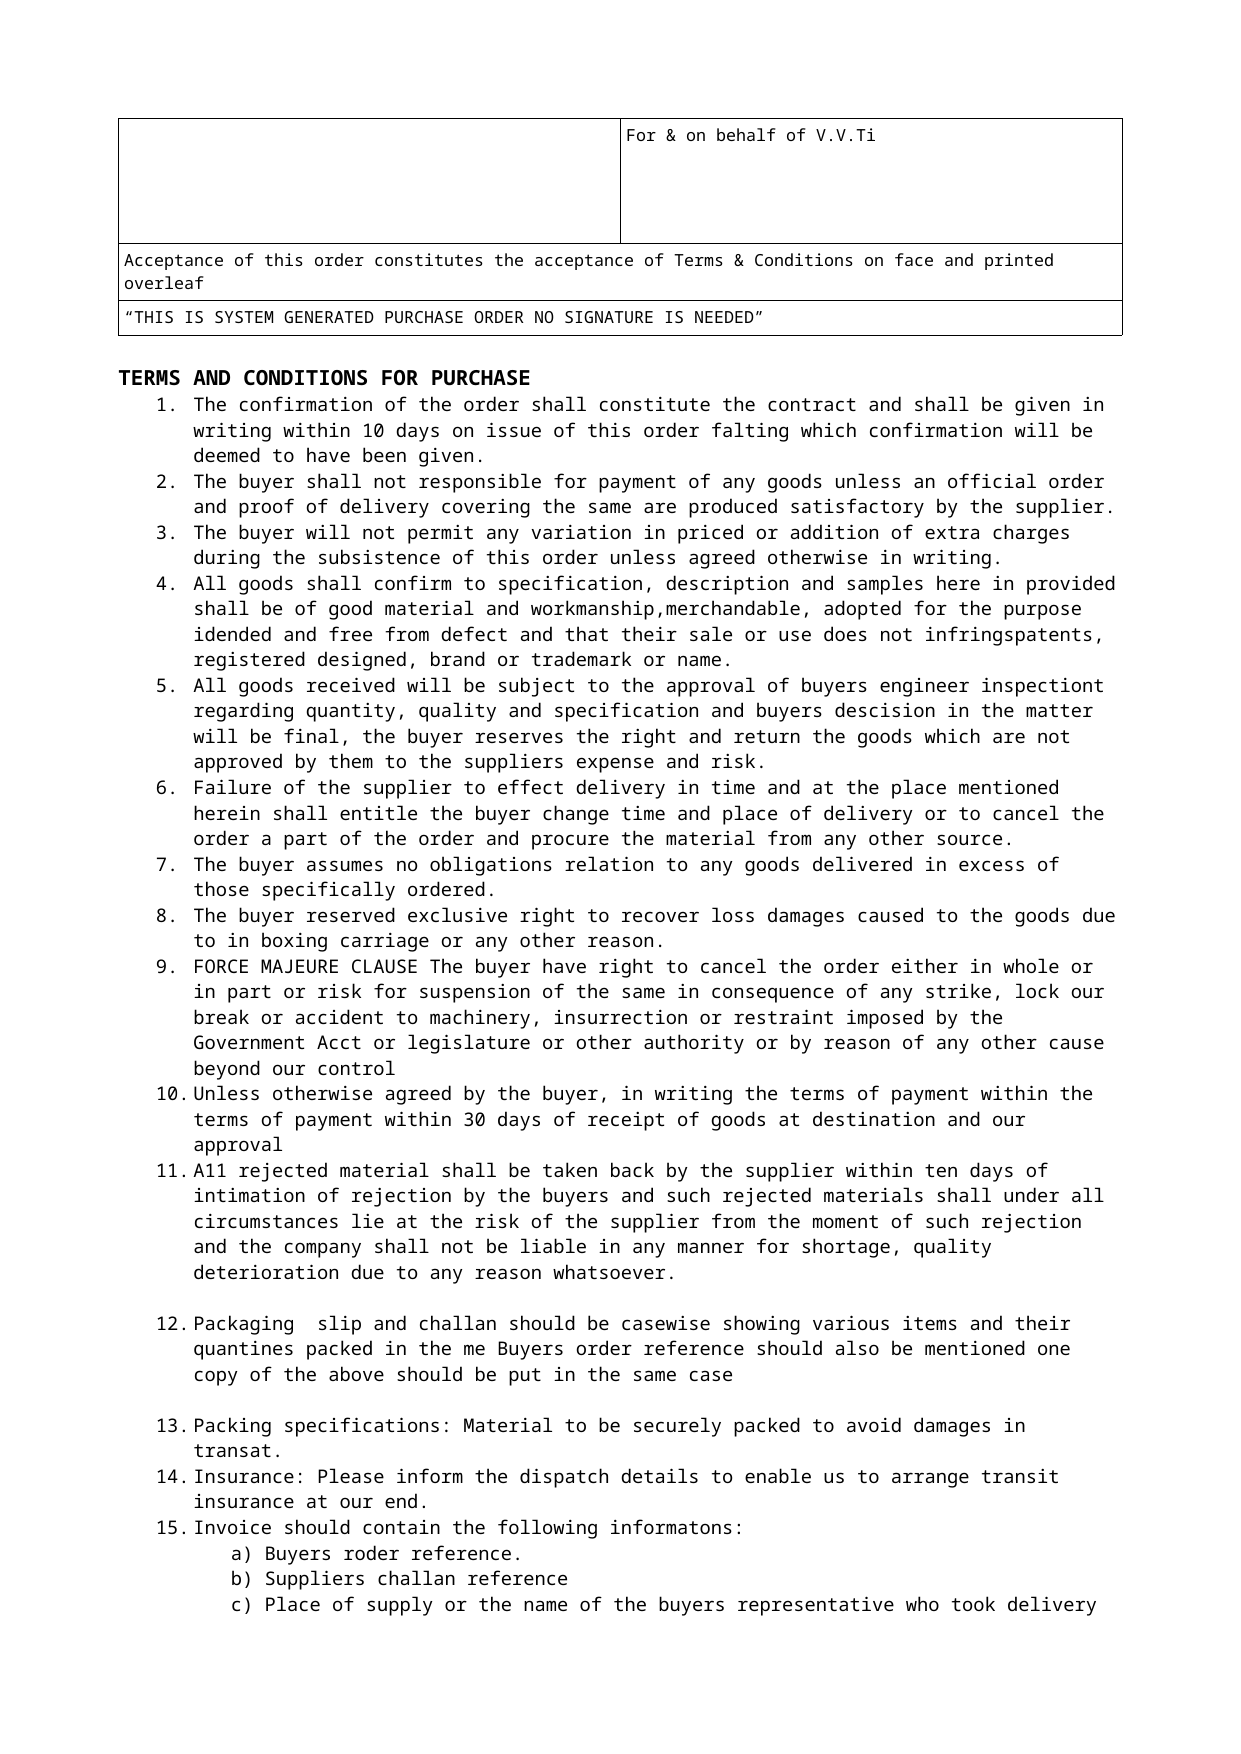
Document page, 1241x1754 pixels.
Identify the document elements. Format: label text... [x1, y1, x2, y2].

list c) Place of supply or the name of the buyers representative who took delivery [193, 1591, 1122, 1616]
list Packing specifications: Material to be securely packed to avoid damages in transat. [156, 1412, 1122, 1463]
list Unless otherwise agreed by the buyer, in writing the terms of payment within the terms of payment within 30 days of receipt of goods at destination and our approval [156, 1081, 1122, 1157]
list Insurance: Please inform the dispatch details to enable us to arrange transit insurance at our end. [156, 1463, 1122, 1514]
table_header For & on behalf of V.V.Ti [621, 119, 1122, 243]
list The confirmation of the order shall constitute the contract and shall be given in writing within 10 days on issue of this order falting which confirmation will be deemed to have been given. [156, 391, 1122, 468]
list The buyer shall not responsible for payment of any goods unless an official order and proof of delivery covering the same are produced satisfactory by the supplier. [156, 468, 1122, 519]
table_cell Acceptance of this order constitutes the acceptance of Terms & Conditions on face and printed overleaf [119, 244, 1122, 300]
list The buyer assumes no obligations relation to any goods delivered in excess of those specifically ordered. [156, 851, 1122, 902]
list Packaging slip and challan should be casewise showing various items and their quantines packed in the me Buyers order reference should also be mentioned one copy of the above should be put in the same case [156, 1310, 1122, 1387]
list All goods received will be subject to the approval of buyers engineer inspectiont regarding quantity, quality and specification and buyers descision in the matter will be final, the buyer reserves the right and return the goods which are not approved by them to the suppliers expense and risk. [156, 672, 1122, 774]
table_header [119, 119, 620, 243]
list Failure of the supplier to effect delivery in time and at the place mentioned herein shall entitle the buyer change time and place of delivery or to cancel the order a part of the order and procure the material from any other source. [156, 774, 1122, 851]
text TERMS AND CONDITIONS FOR PURCHASE [118, 363, 1122, 391]
list FORCE MAJEURE CLAUSE The buyer have right to cancel the order either in whole or in part or risk for suspension of the same in consequence of any strike, lock our break or accident to machinery, insurrection or restraint imposed by the Government Acct or legislature or other authority or by reason of any other cause beyond our control [156, 953, 1122, 1081]
list The buyer reserved exclusive right to recover loss damages caused to the goods due to in boxing carriage or any other reason. [156, 902, 1122, 953]
list All goods shall confirm to specification, description and samples here in provided shall be of good material and workmanship,merchandable, adopted for the purpose idended and free from defect and that their sale or use does not infringspatents, registered designed, brand or trademark or name. [156, 570, 1122, 672]
list a) Buyers roder reference. [193, 1540, 1122, 1565]
list Invoice should contain the following informatons: [156, 1514, 1122, 1540]
list b) Suppliers challan reference [193, 1565, 1122, 1591]
list A11 rejected material shall be taken back by the supplier within ten days of intimation of rejection by the buyers and such rejected materials shall under all circumstances lie at the risk of the supplier from the moment of such rejection and the company shall not be liable in any manner for shortage, quality deterioration due to any reason whatsoever. [156, 1157, 1122, 1285]
table_cell “THIS IS SYSTEM GENERATED PURCHASE ORDER NO SIGNATURE IS NEEDED” [119, 301, 1122, 334]
list The buyer will not permit any variation in priced or addition of extra charges during the subsistence of this order unless agreed otherwise in writing. [156, 519, 1122, 570]
